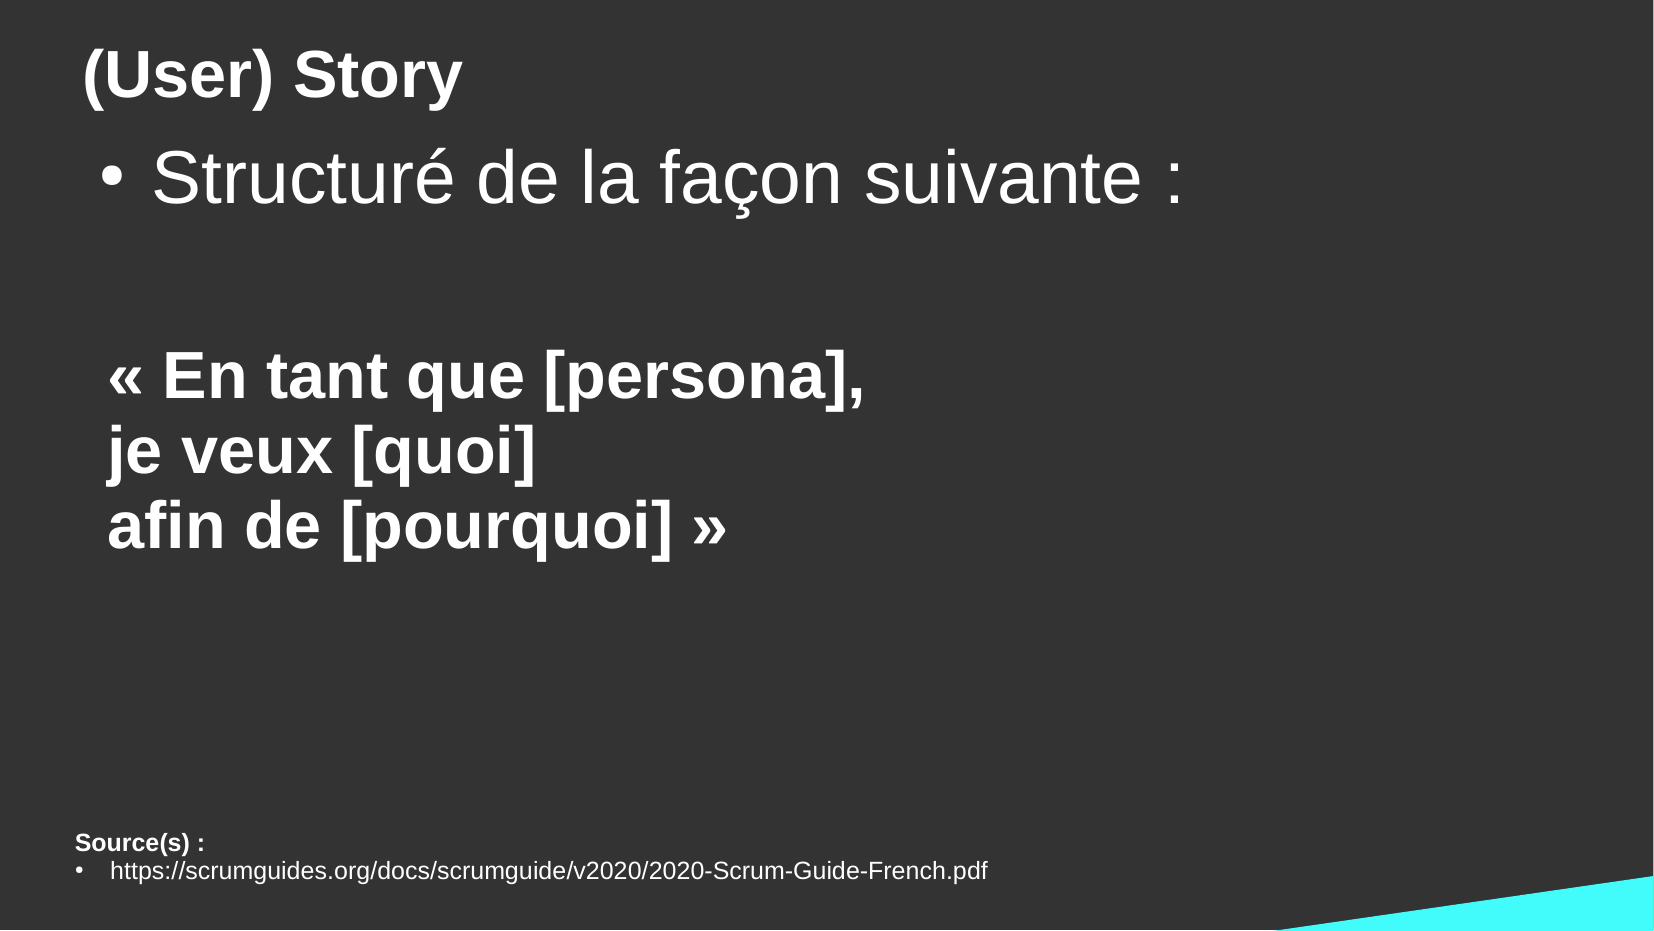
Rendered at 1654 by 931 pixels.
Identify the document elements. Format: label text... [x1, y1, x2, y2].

text_box « En tant que [persona], je veux [quoi] afin de [pourquoi] » [92, 330, 1312, 570]
list Structuré de la façon suivante : [80, 135, 1620, 249]
text_box [1272, 875, 1654, 931]
text_box Source(s) : https://scrumguides.org/docs/scrumguide/v2020/2020-Scrum-Guide-French.pdf [60, 821, 1546, 921]
title (User) Story [82, 37, 1571, 122]
